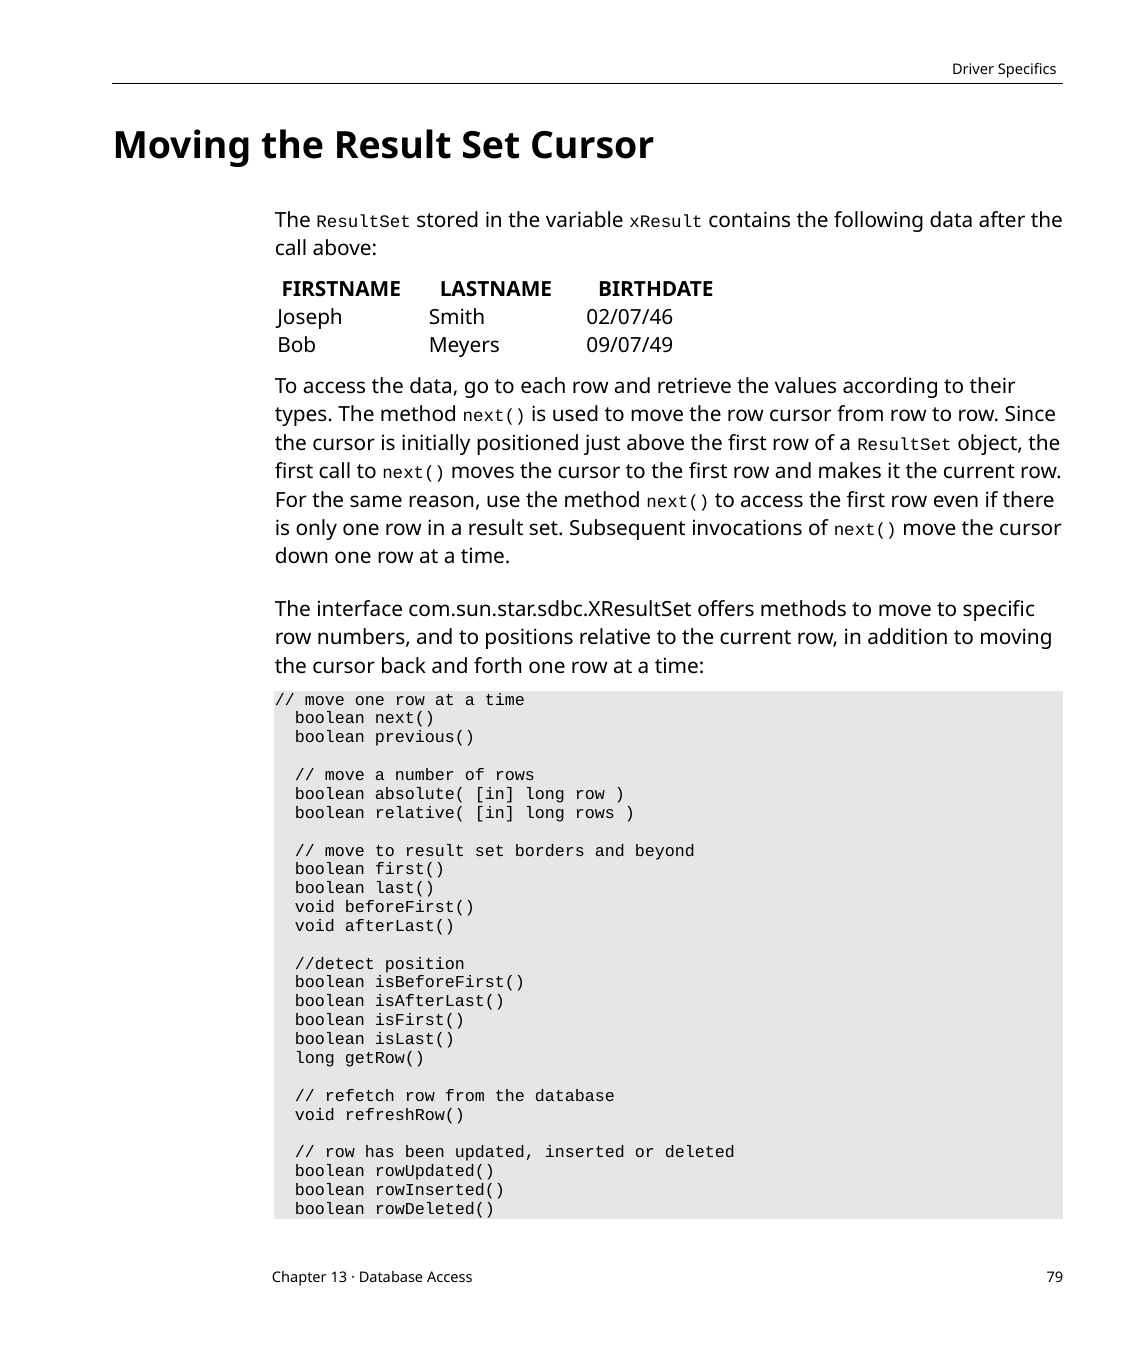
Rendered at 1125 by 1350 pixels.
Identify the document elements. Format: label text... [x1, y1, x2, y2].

table_cell 09/07/49 [586, 331, 748, 359]
table_cell Smith [429, 302, 586, 331]
subtitle Moving the Result Set Cursor [112, 118, 1063, 169]
table_header BIRTHDATE [586, 274, 748, 302]
table_cell Meyers [429, 331, 586, 359]
text The interface com.sun.star.sdbc.XResultSet offers methods to move to specific row numbers, and to positions relative to the current row, in addition to moving the cursor back and forth one row at a time: [274, 594, 1063, 679]
table_cell Bob [277, 331, 428, 359]
table_header FIRSTNAME [277, 274, 428, 302]
table_cell 02/07/46 [586, 302, 748, 331]
table_header LASTNAME [429, 274, 586, 302]
text // move one row at a time boolean next() boolean previous() // move a number of rows boolean absolute( [in] long row ) boolean relative( [in] long rows ) // move to result set borders and beyond boolean first() boolean last() void beforeFirst() void afterLast() //detect position boolean isBeforeFirst() boolean isAfterLast() boolean isFirst() boolean isLast() long getRow() // refetch row from the database void refreshRow() // row has been updated, inserted or deleted boolean rowUpdated() boolean rowInserted() boolean rowDeleted() [274, 691, 1063, 1219]
table_cell Joseph [277, 302, 428, 331]
text The ResultSet stored in the variable xResult contains the following data after the call above: [274, 205, 1063, 262]
text To access the data, go to each row and retrieve the values according to their types. The method next() is used to move the row cursor from row to row. Since the cursor is initially positioned just above the first row of a ResultSet object, the first call to next() moves the cursor to the first row and makes it the current row. For the same reason, use the method next() to access the first row even if there is only one row in a result set. Subsequent invocations of next() move the cursor down one row at a time. [274, 371, 1063, 570]
